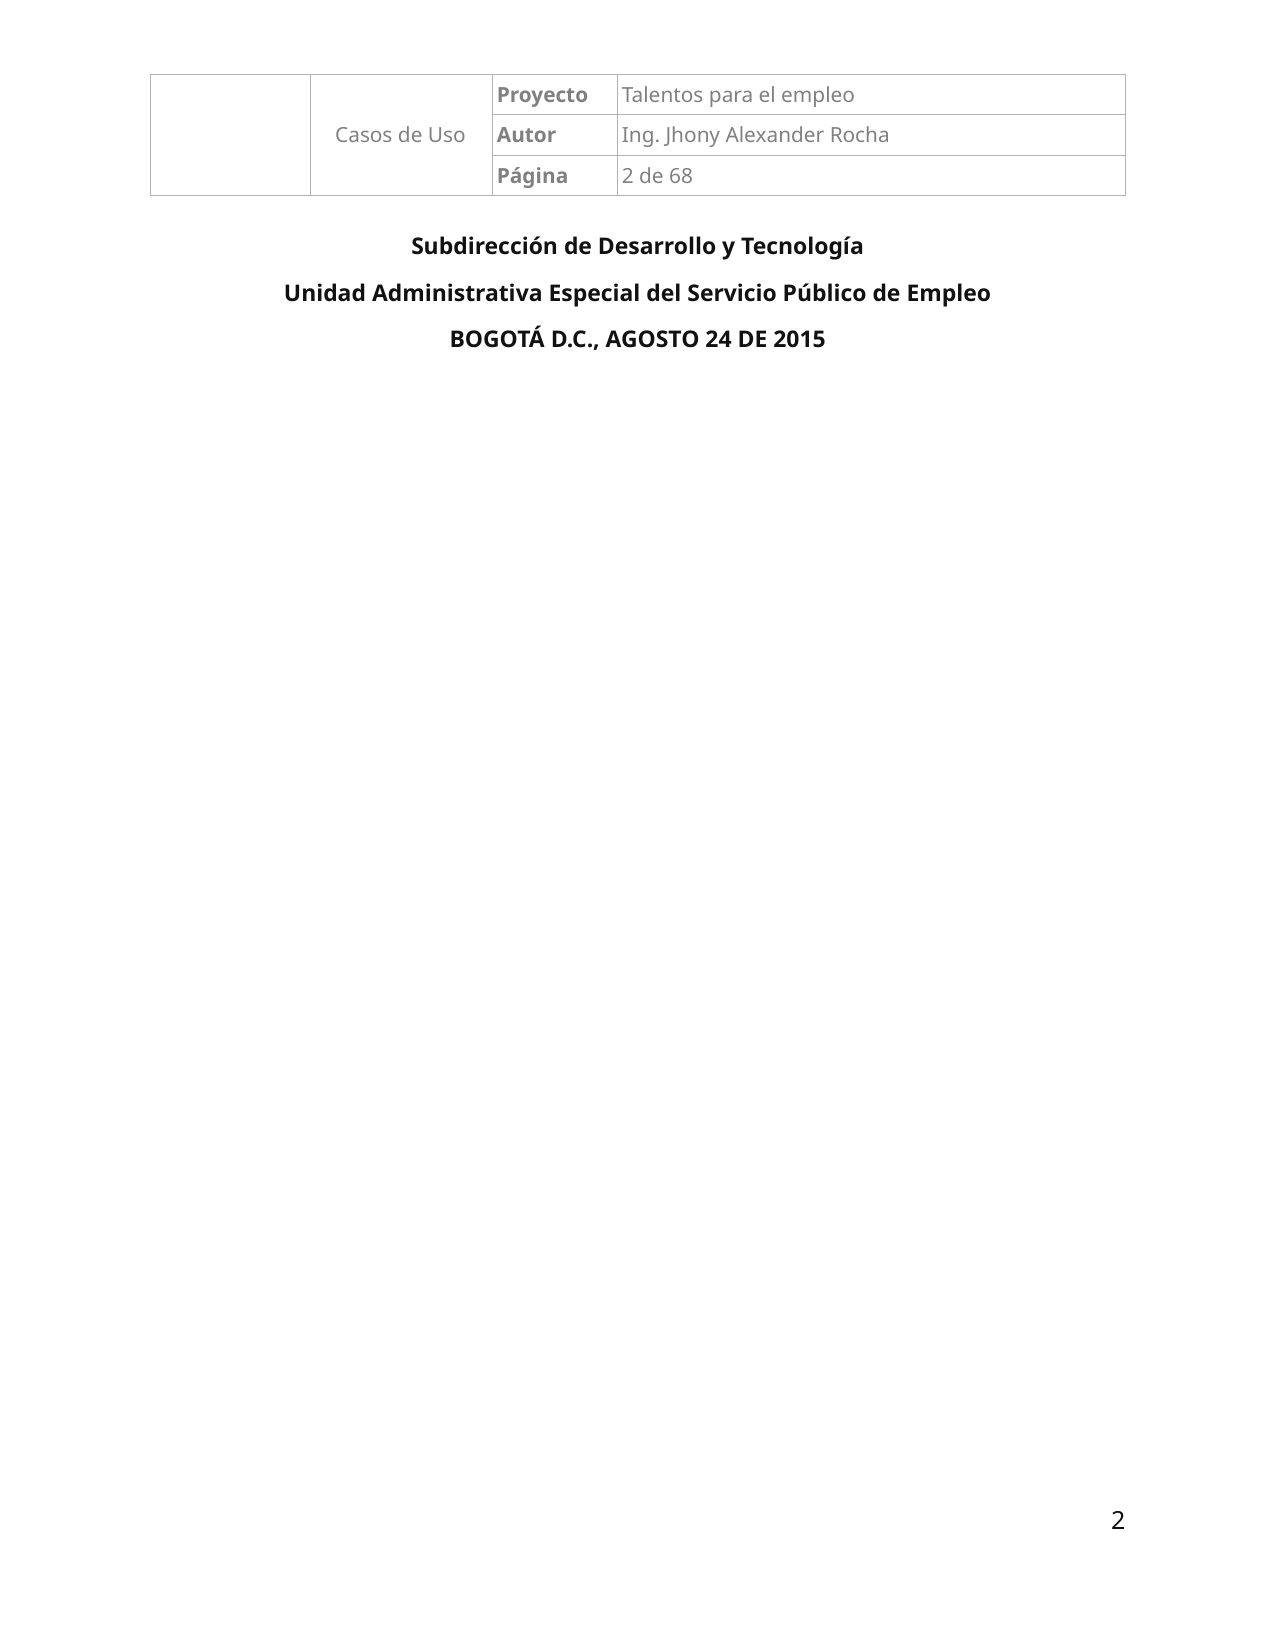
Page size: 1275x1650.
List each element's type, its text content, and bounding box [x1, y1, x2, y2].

text Subdirección de Desarrollo y Tecnología [150, 230, 1125, 261]
text Unidad Administrativa Especial del Servicio Público de Empleo [150, 277, 1125, 308]
text BOGOTÁ D.C., AGOSTO 24 DE 2015 [150, 323, 1125, 355]
